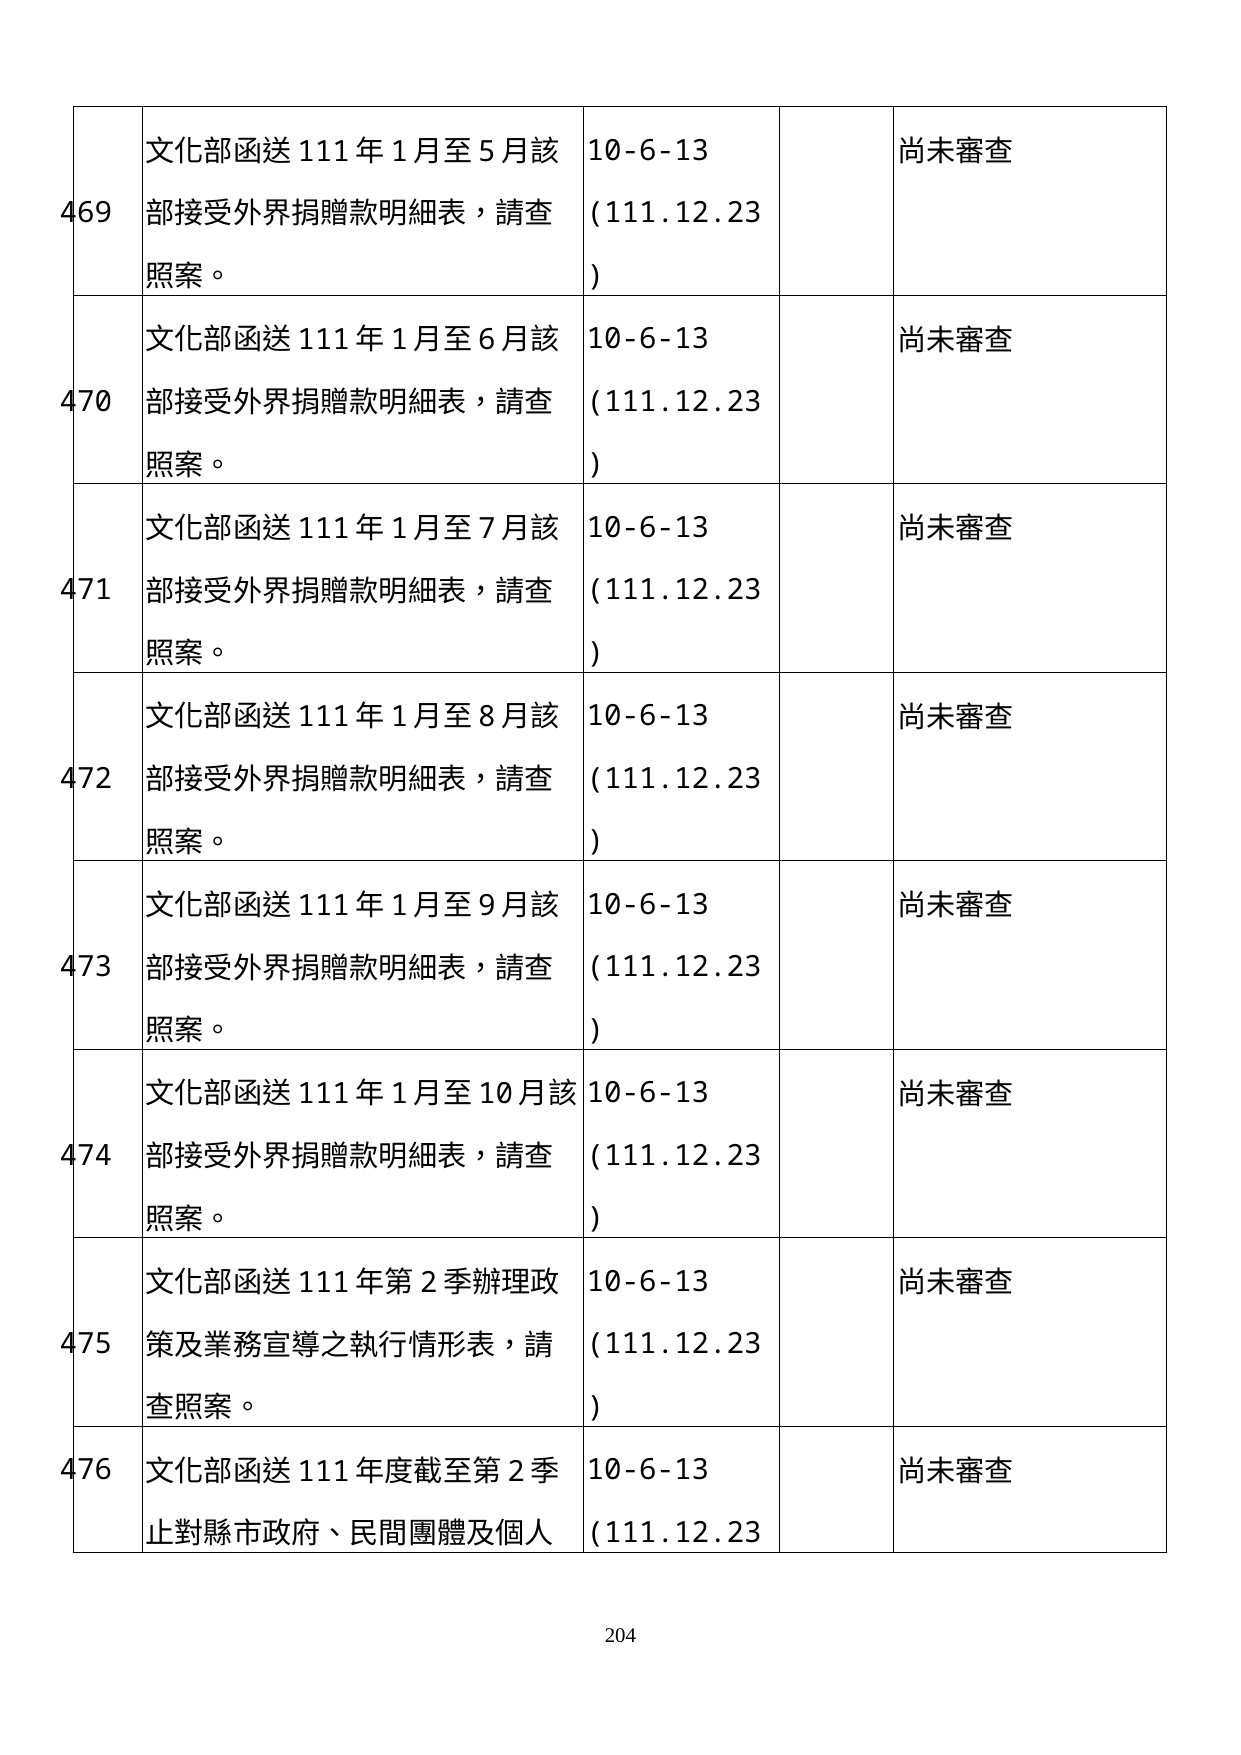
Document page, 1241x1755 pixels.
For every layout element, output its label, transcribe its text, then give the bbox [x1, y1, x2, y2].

table_cell [74, 1238, 142, 1426]
table_cell [74, 107, 142, 294]
table_cell [780, 296, 893, 483]
table_cell 尚未審查 [894, 484, 1166, 672]
table_cell 尚未審查 [894, 107, 1166, 294]
table_cell [780, 673, 893, 860]
table_cell 文化部函送111年第2季辦理政策及業務宣導之執行情形表，請查照案。 [143, 1238, 583, 1426]
table_cell [74, 296, 142, 483]
table_cell [74, 1050, 142, 1237]
table_cell 文化部函送111年1月至8月該部接受外界捐贈款明細表，請查照案。 [143, 673, 583, 860]
table_cell 10-6-13 (111.12.23) [584, 107, 779, 294]
table_cell [780, 107, 893, 294]
table_cell [74, 1427, 142, 1552]
table_cell 10-6-13 (111.12.23) [584, 296, 779, 483]
table_cell 10-6-13 (111.12.23) [584, 673, 779, 860]
table_cell 10-6-13 (111.12.23 [584, 1427, 779, 1552]
table_cell 尚未審查 [894, 1427, 1166, 1552]
table_cell [74, 861, 142, 1049]
table_cell 10-6-13 (111.12.23) [584, 1238, 779, 1426]
table_cell 文化部函送111年1月至5月該部接受外界捐贈款明細表，請查照案。 [143, 107, 583, 294]
table_cell 尚未審查 [894, 1238, 1166, 1426]
table_cell [780, 1238, 893, 1426]
table_cell 尚未審查 [894, 1050, 1166, 1237]
table_cell 文化部函送111年1月至10月該部接受外界捐贈款明細表，請查照案。 [143, 1050, 583, 1237]
table_cell 尚未審查 [894, 861, 1166, 1049]
table_cell 10-6-13 (111.12.23) [584, 484, 779, 672]
table_cell 文化部函送111年1月至9月該部接受外界捐贈款明細表，請查照案。 [143, 861, 583, 1049]
table_cell 尚未審查 [894, 296, 1166, 483]
table_cell [780, 484, 893, 672]
table_cell [74, 673, 142, 860]
table_cell 文化部函送111年度截至第2季止對縣市政府、民間團體及個人 [143, 1427, 583, 1552]
table_cell [74, 484, 142, 672]
table_cell 10-6-13 (111.12.23) [584, 861, 779, 1049]
table_cell 10-6-13 (111.12.23) [584, 1050, 779, 1237]
table_cell [780, 861, 893, 1049]
table_cell [780, 1427, 893, 1552]
table_cell 尚未審查 [894, 673, 1166, 860]
table_cell 文化部函送111年1月至6月該部接受外界捐贈款明細表，請查照案。 [143, 296, 583, 483]
table_cell 文化部函送111年1月至7月該部接受外界捐贈款明細表，請查照案。 [143, 484, 583, 672]
table_cell [780, 1050, 893, 1237]
